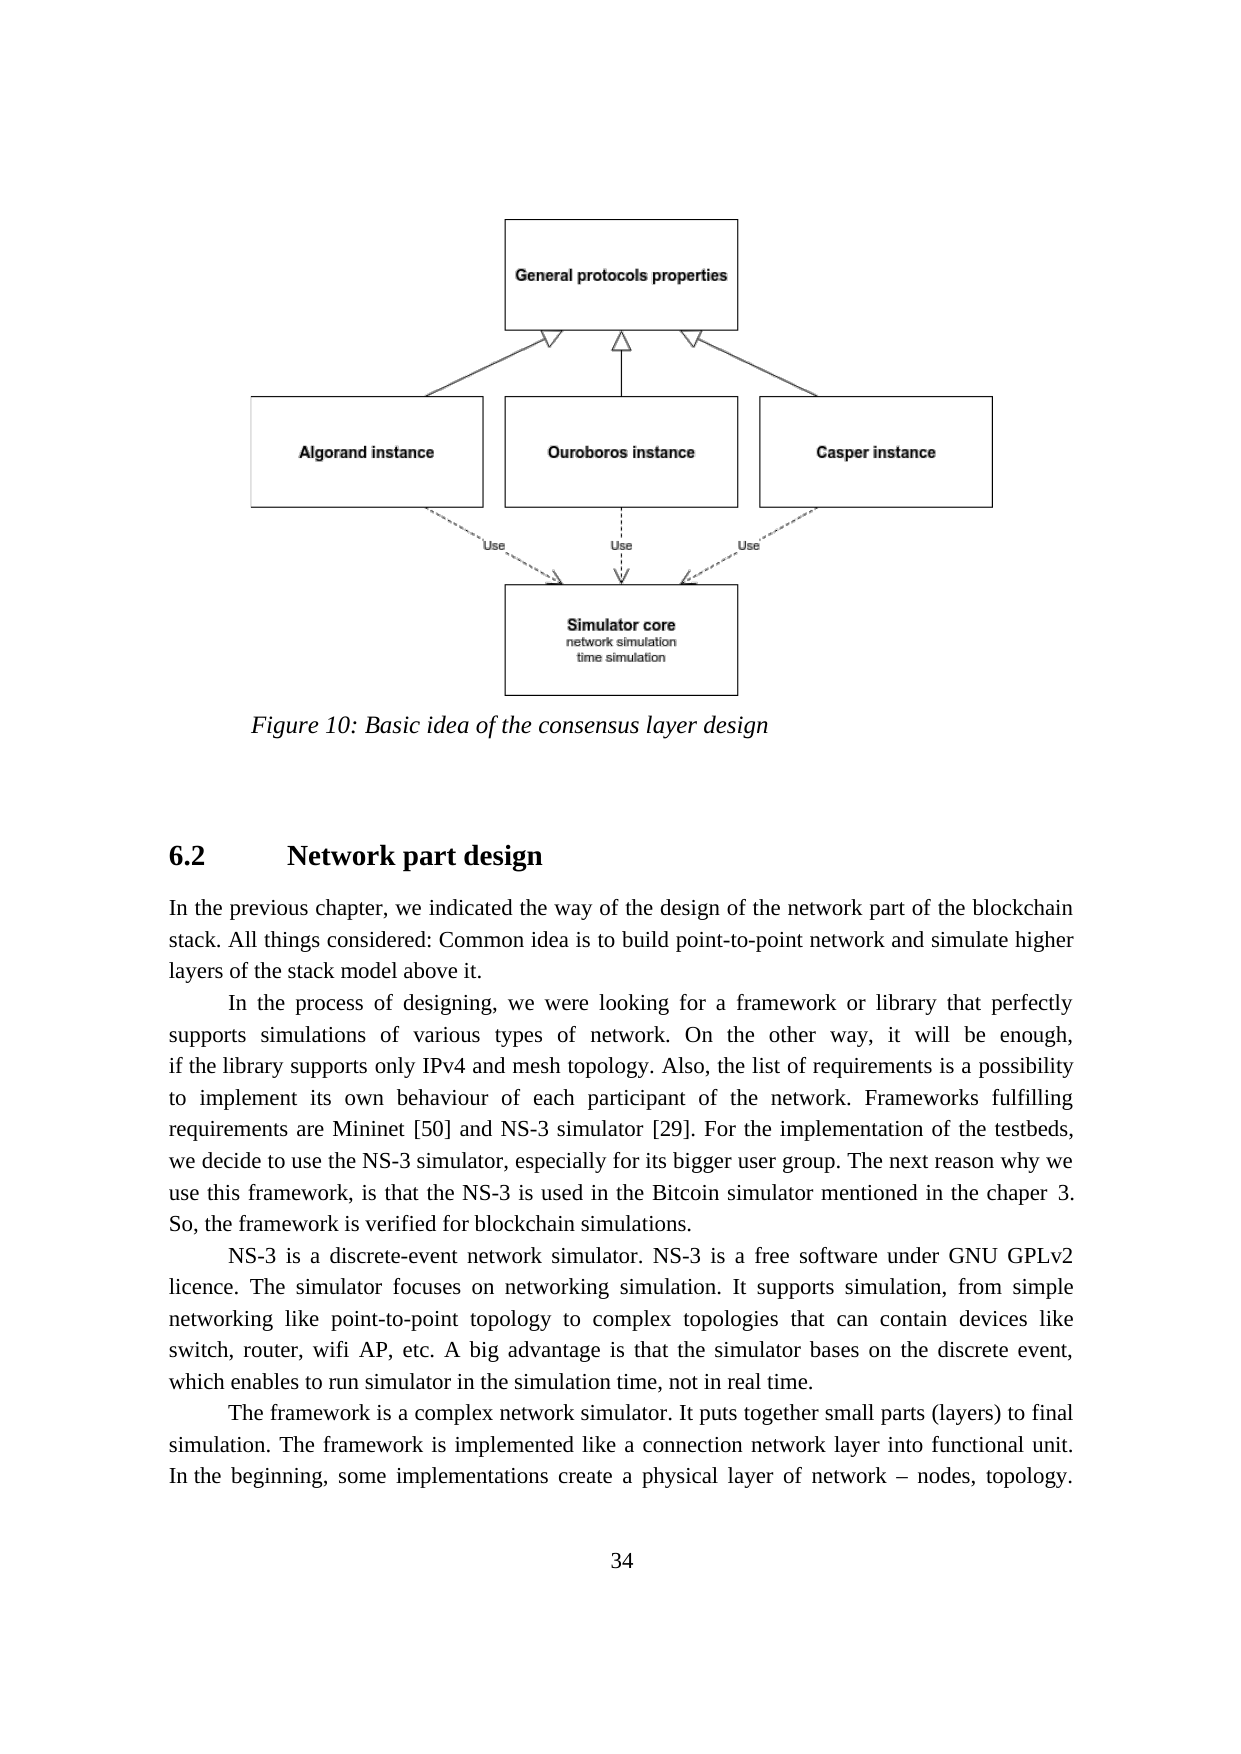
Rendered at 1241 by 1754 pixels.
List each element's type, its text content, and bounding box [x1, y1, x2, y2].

subtitle Network part design [169, 838, 1075, 871]
text In the previous chapter, we indicated the way of the design of the network part of the blockchain stack. All things considered: Common idea is to build point-to-point network and simulate higher layers of the stack model above it. [169, 894, 1075, 984]
text NS-3 is a discrete-event network simulator. NS-3 is a free software under GNU GPLv2 licence. The simulator focuses on networking simulation. It supports simulation, from simple networking like point-to-point topology to complex topologies that can contain devices like switch, router, wifi AP, etc. A big advantage is that the simulator bases on the discrete event, which enables to run simulator in the simulation time, not in real time. [169, 1242, 1075, 1394]
picture [250, 219, 993, 696]
text The framework is a complex network simulator. It puts together small parts (layers) to final simulation. The framework is implemented like a connection network layer into functional unit. In the beginning, some implementations create a physical layer of network – nodes, topology. [169, 1399, 1075, 1489]
text In the process of designing, we were looking for a framework or library that perfectly supports simulations of various types of network. On the other way, it will be enough, if the library supports only IPv4 and mesh topology. Also, the list of requirements is a possibility to implement its own behaviour of each participant of the network. Frameworks fulfilling requirements are Mininet [50] and NS-3 simulator [29]. For the implementation of the testbeds, we decide to use the NS-3 simulator, especially for its bigger user group. The next reason why we use this framework, is that the NS-3 is used in the Bitcoin simulator mentioned in the chaper 3. So, the framework is verified for blockchain simulations. [169, 989, 1075, 1236]
text Figure 10: Basic idea of the consensus layer design [251, 696, 993, 739]
